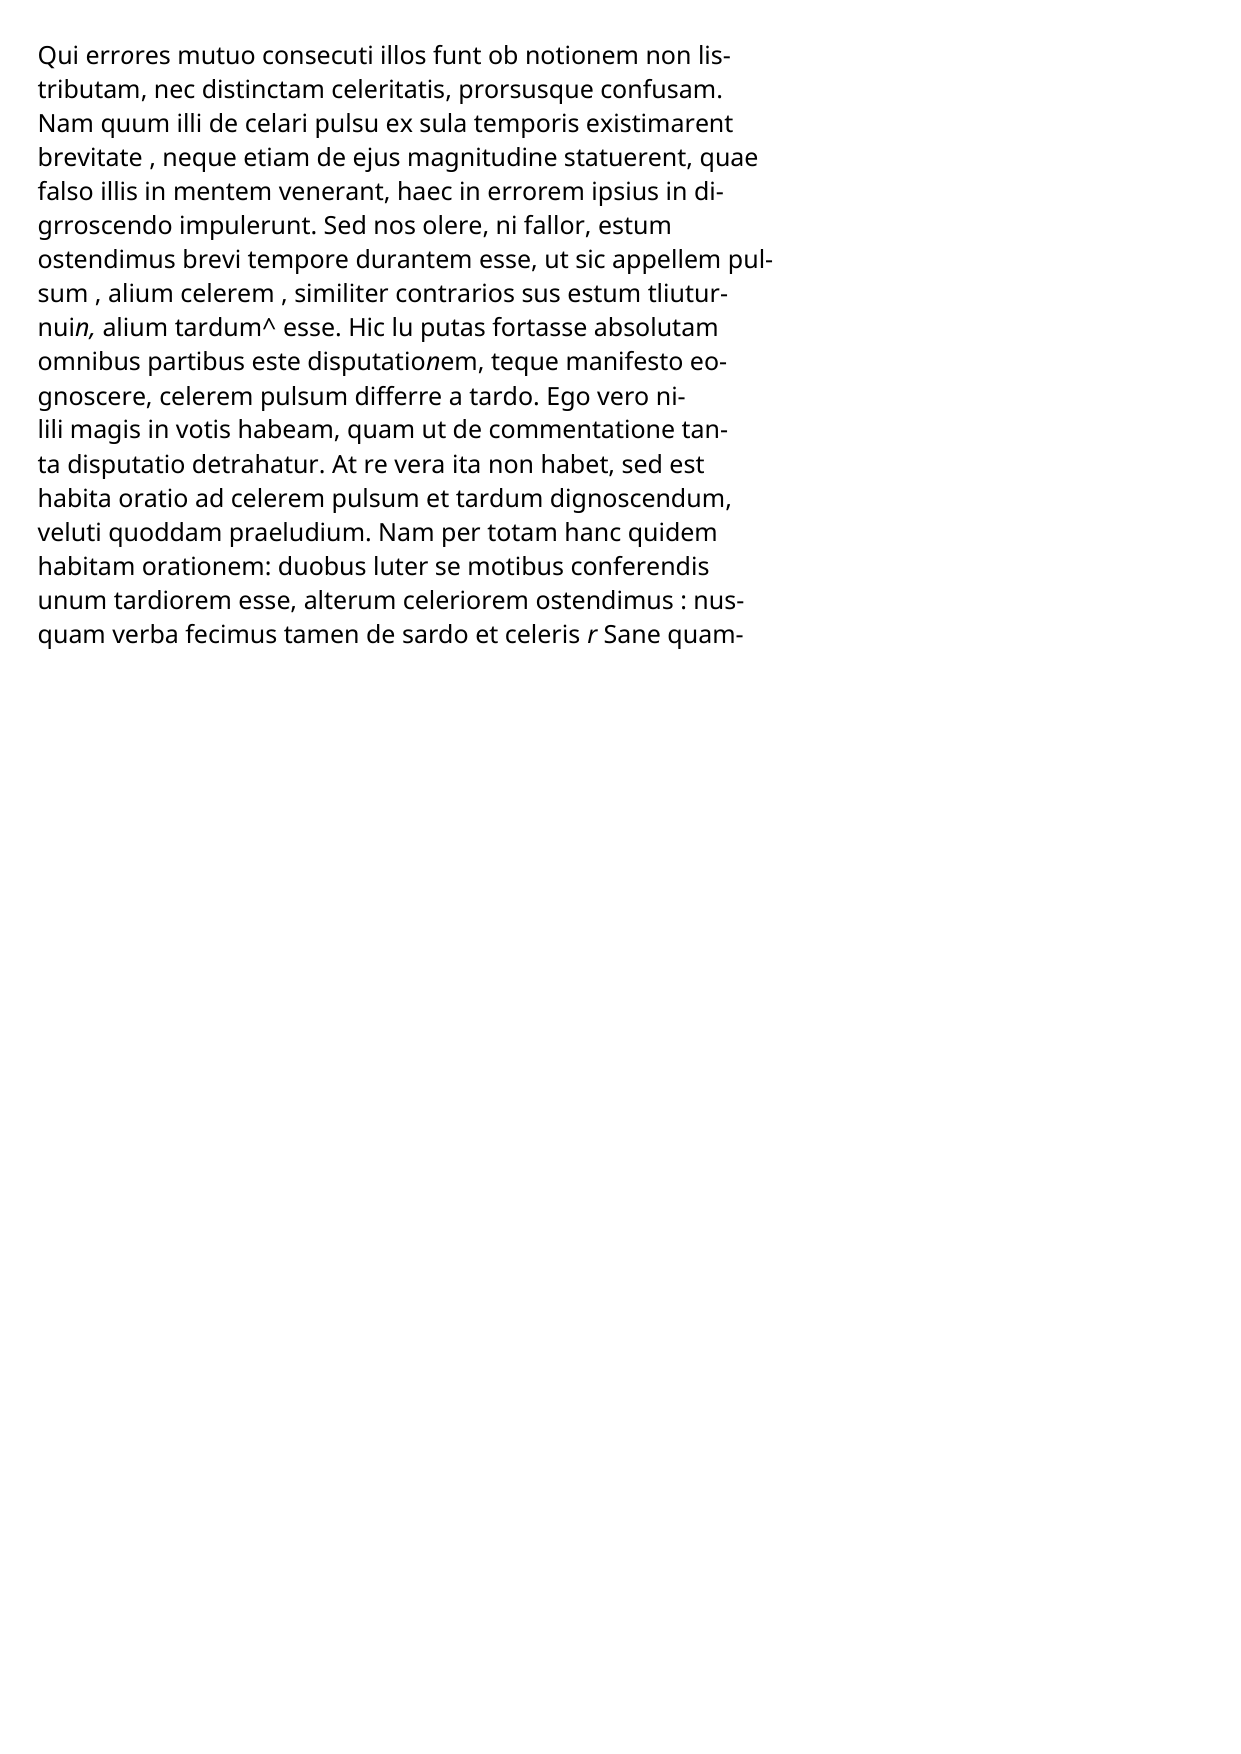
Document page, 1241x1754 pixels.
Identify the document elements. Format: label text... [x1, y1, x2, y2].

text Qui errores mutuo consecuti illos funt ob notionem non lis- tributam, nec distinctam celeritatis, prorsusque confusam. Nam quum illi de celari pulsu ex sula temporis existimarent brevitate , neque etiam de ejus magnitudine statuerent, quae falso illis in mentem venerant, haec in errorem ipsius in di- grroscendo impulerunt. Sed nos olere, ni fallor, estum ostendimus brevi tempore durantem esse, ut sic appellem pul- sum , alium celerem , similiter contrarios sus estum tliutur- nuin, alium tardum^ esse. Hic lu putas fortasse absolutam omnibus partibus este disputationem, teque manifesto eo- gnoscere, celerem pulsum differre a tardo. Ego vero ni- lili magis in votis habeam, quam ut de commentatione tan- ta disputatio detrahatur. At re vera ita non habet, sed est habita oratio ad celerem pulsum et tardum dignoscendum, veluti quoddam praeludium. Nam per totam hanc quidem habitam orationem: duobus luter se motibus conferendis unum tardiorem esse, alterum celeriorem ostendimus : nus- quam verba fecimus tamen de sardo et celeris r Sane quam- [37, 37, 1203, 651]
